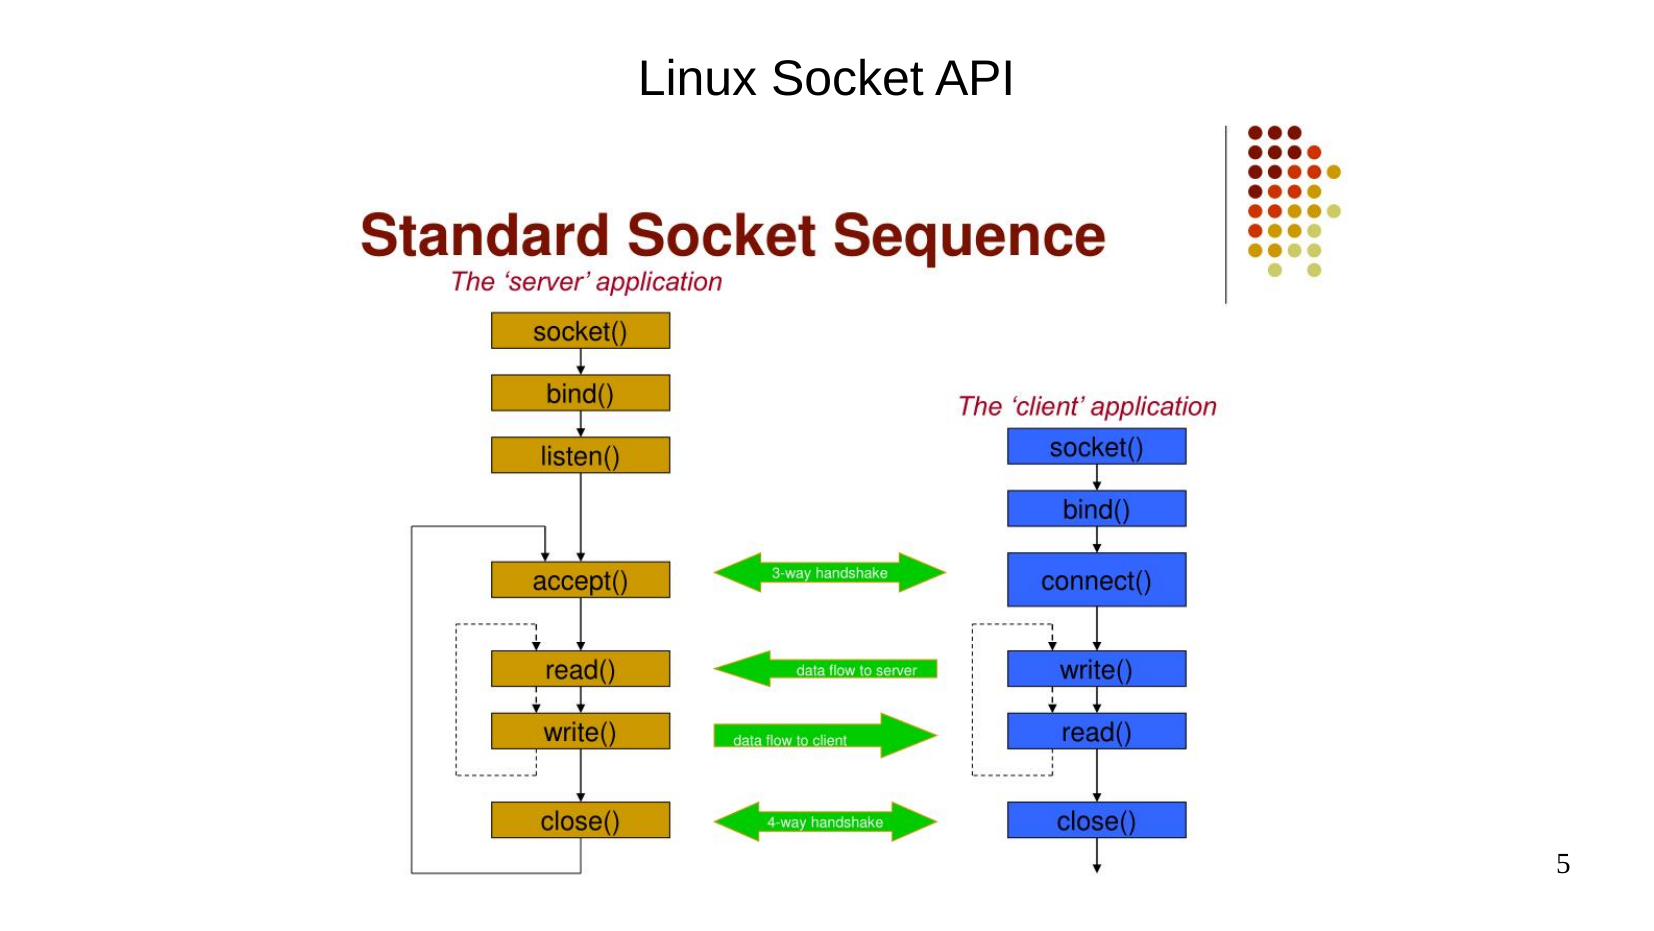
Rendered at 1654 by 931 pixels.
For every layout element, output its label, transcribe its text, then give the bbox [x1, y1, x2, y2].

picture [296, 108, 1364, 909]
title Linux Socket API [82, 37, 1571, 119]
